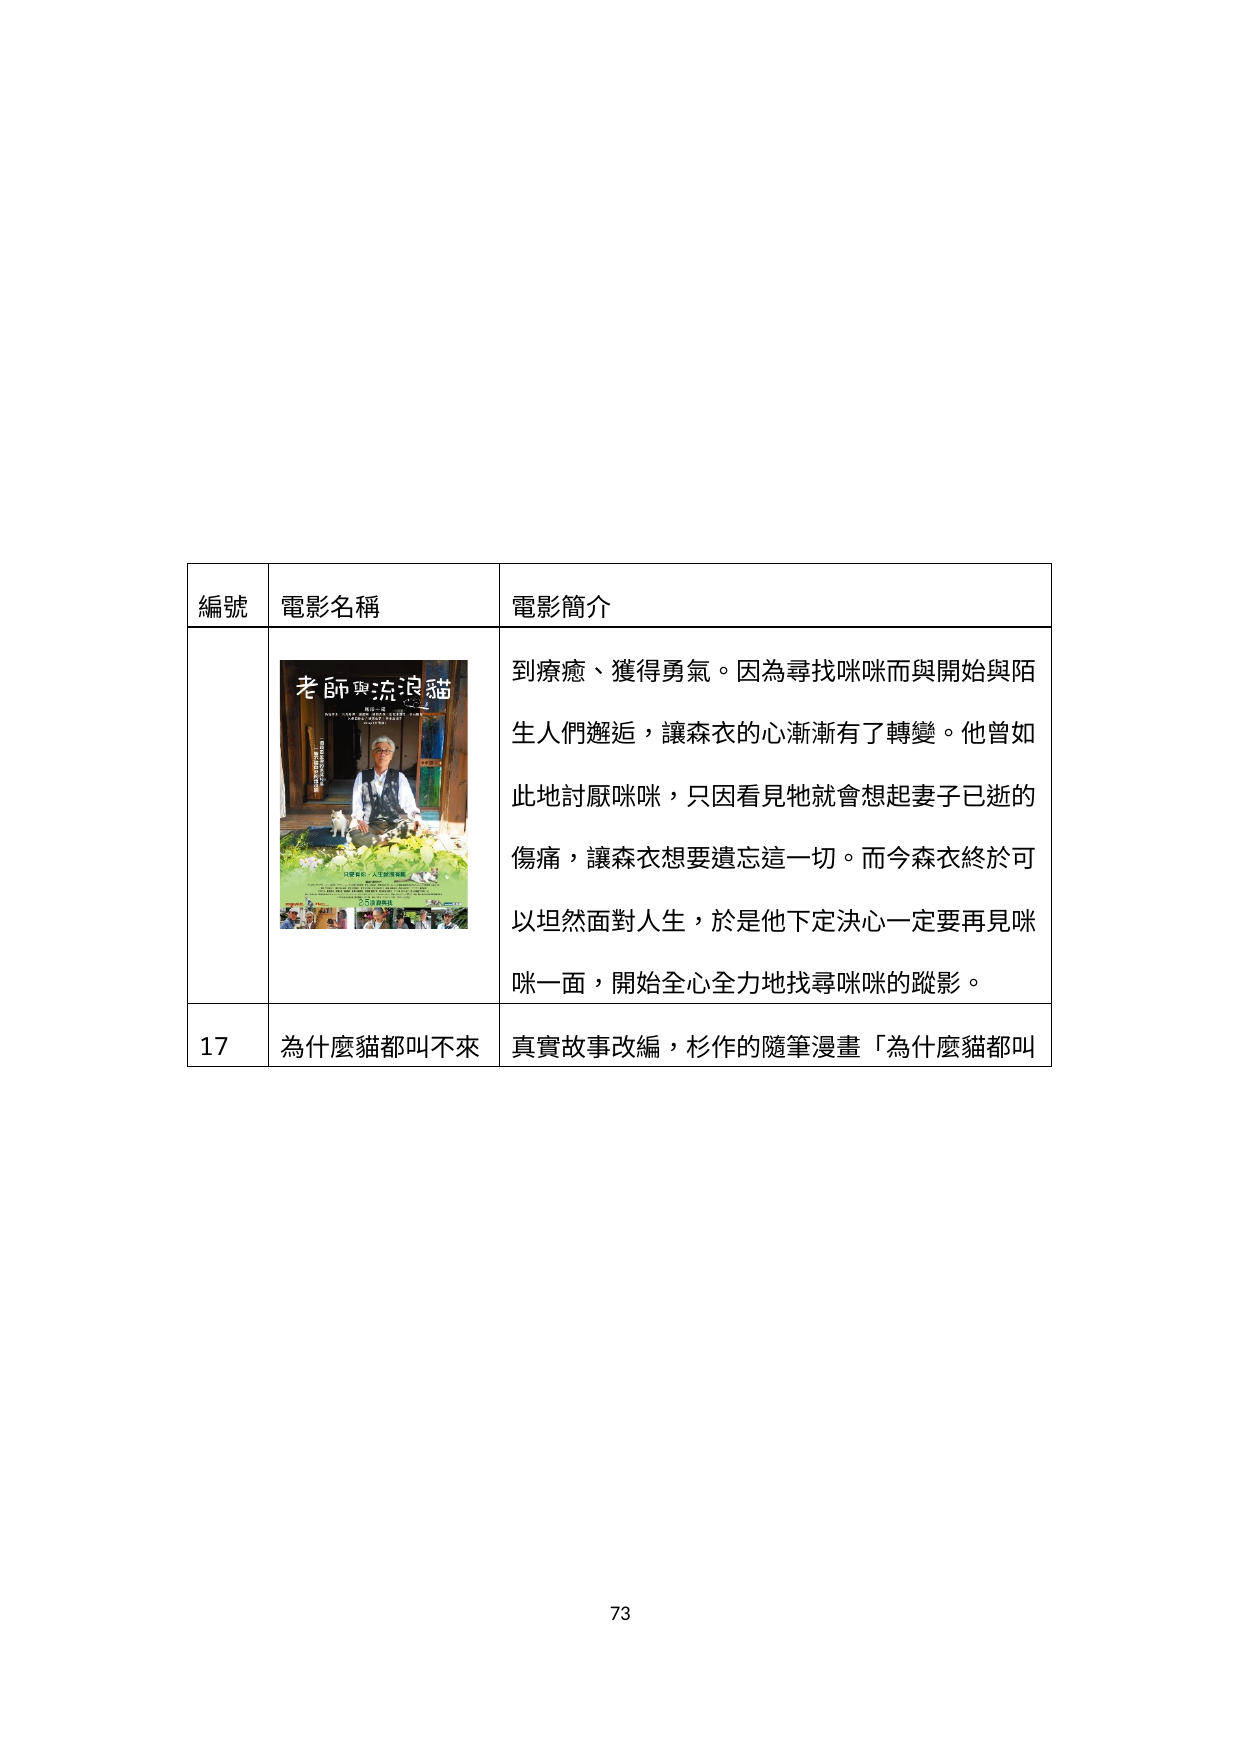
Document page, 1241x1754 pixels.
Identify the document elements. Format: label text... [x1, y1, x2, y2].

table_cell [188, 628, 268, 1002]
table_cell 真實故事改編，杉作的隨筆漫畫「為什麼貓都叫 [500, 1004, 1051, 1066]
table_cell 到療癒、獲得勇氣。因為尋找咪咪而與開始與陌生人們邂逅，讓森衣的心漸漸有了轉變。他曾如此地討厭咪咪，只因看見牠就會想起妻子已逝的傷痛，讓森衣想要遺忘這一切。而今森衣終於可以坦然面對人生，於是他下定決心一定要再見咪咪一面，開始全心全力地找尋咪咪的蹤影。 [500, 628, 1051, 1002]
table_header 電影簡介 [500, 564, 1051, 626]
table_cell [269, 628, 499, 1002]
table_header 電影名稱 [269, 564, 499, 626]
table_cell 為什麼貓都叫不來 [269, 1004, 499, 1066]
table_header 編號 [188, 564, 268, 626]
table_cell 17 [188, 1004, 268, 1066]
